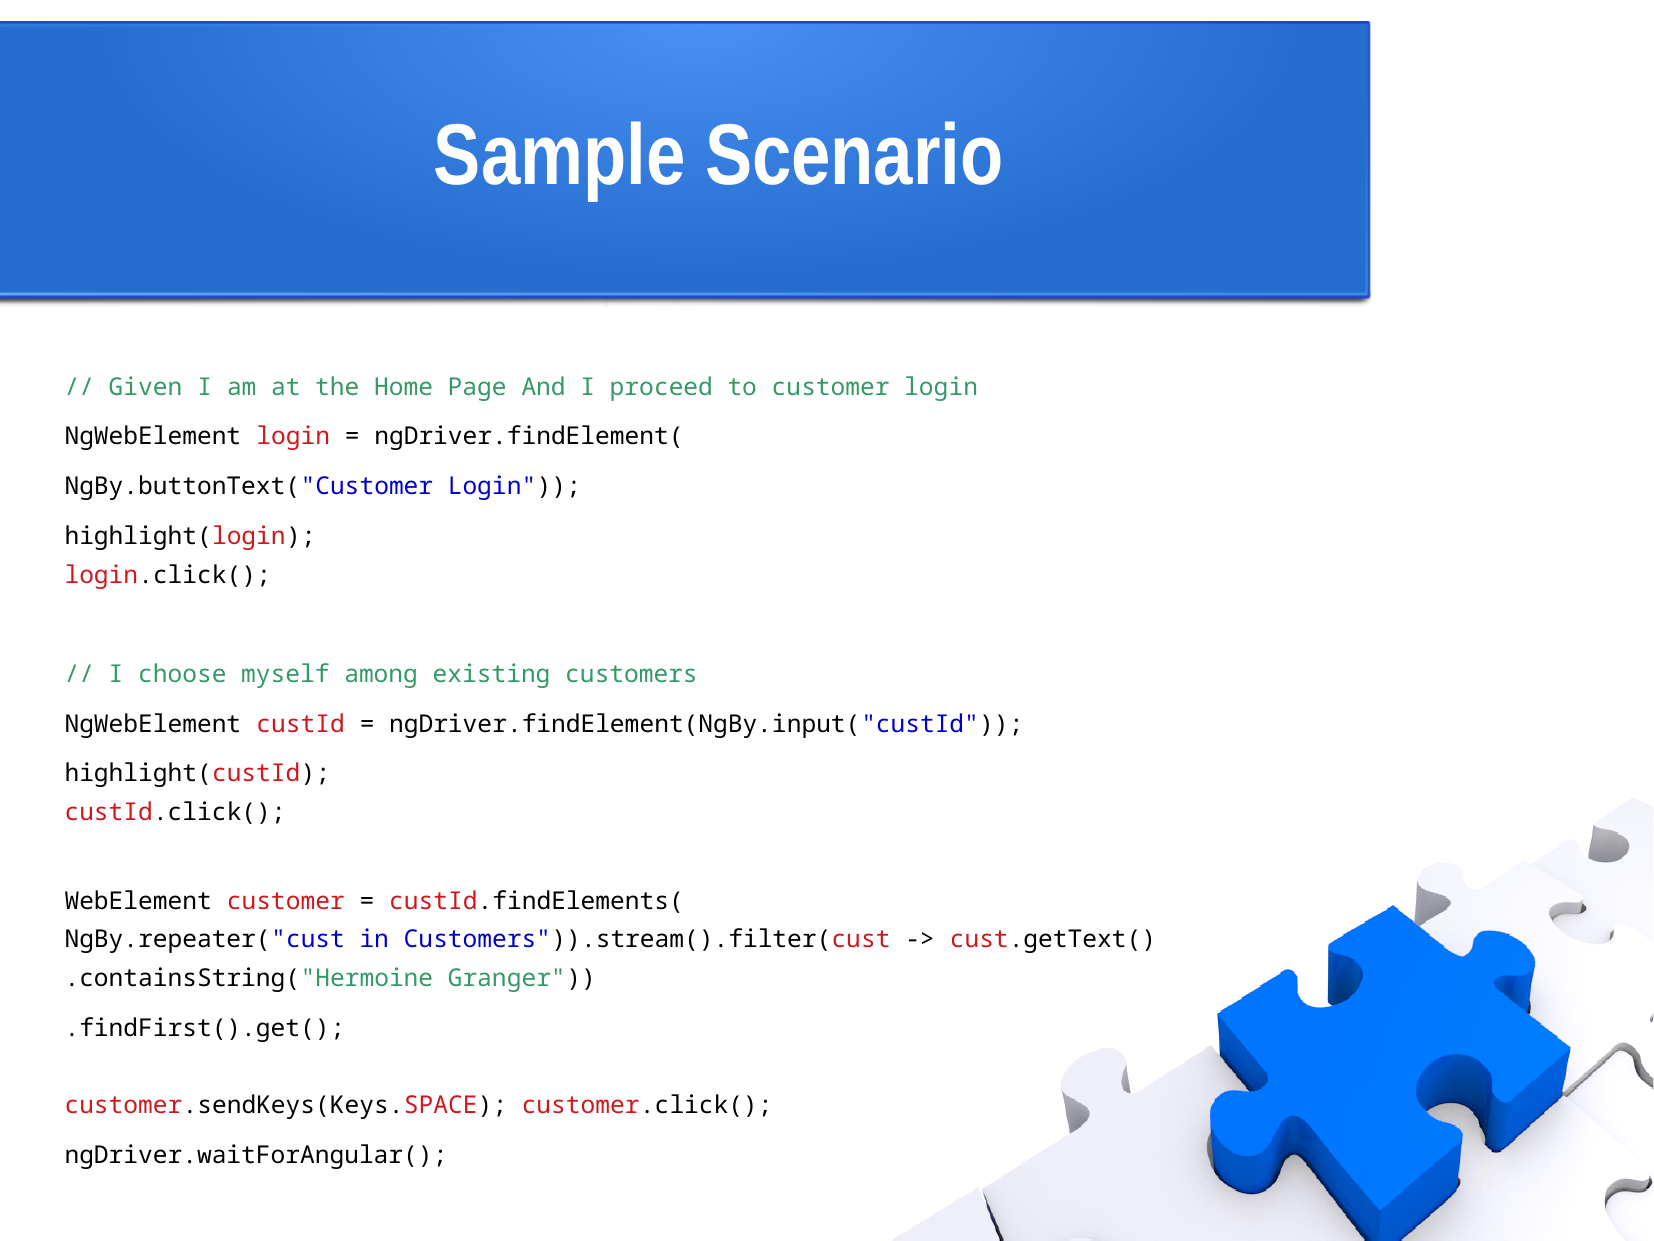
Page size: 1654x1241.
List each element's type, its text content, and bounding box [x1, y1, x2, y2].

picture [872, 655, 1654, 1241]
picture [0, 21, 1375, 307]
list // Given I am at the Home Page And I proceed to customer login NgWebElement login = ngDriver.findElement( NgBy.buttonText("Customer Login")); highlight(login); login.click(); // I choose myself among existing customers NgWebElement custId = ngDriver.findElement(NgBy.input("custId")); highlight(custId); custId.click(); WebElement customer = custId.findElements( NgBy.repeater("cust in Customers")).stream().filter(cust -> cust.getText() .containsString("Hermoine Granger")) .findFirst().get(); customer.sendKeys(Keys.SPACE); customer.click(); ngDriver.waitForAngular(); [64, 363, 1381, 1186]
title Sample Scenario [82, 49, 1356, 257]
